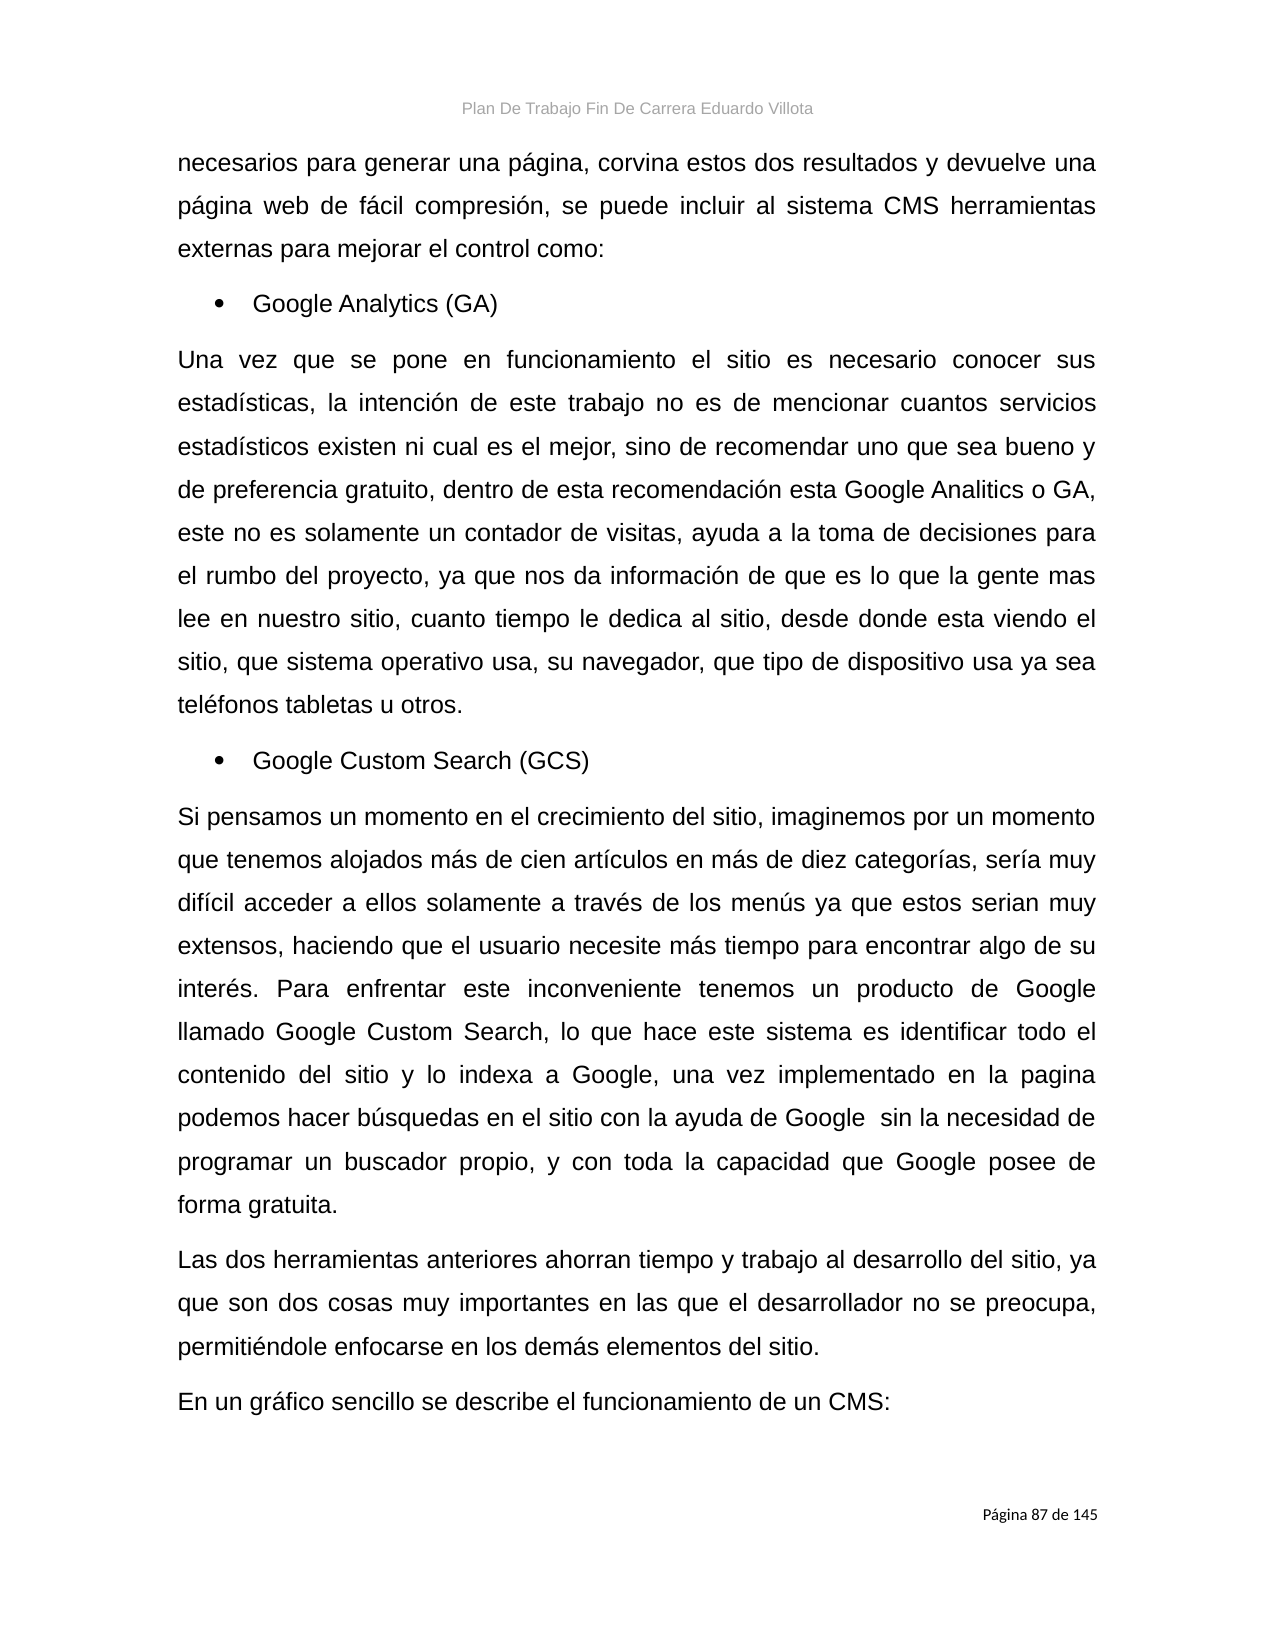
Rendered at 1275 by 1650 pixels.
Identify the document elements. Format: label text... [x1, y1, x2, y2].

list Google Custom Search (GCS) [215, 746, 1098, 775]
text Una vez que se pone en funcionamiento el sitio es necesario conocer sus estadísticas, la intención de este trabajo no es de mencionar cuantos servicios estadísticos existen ni cual es el mejor, sino de recomendar uno que sea bueno y de preferencia gratuito, dentro de esta recomendación esta Google Analitics o GA, este no es solamente un contador de visitas, ayuda a la toma de decisiones para el rumbo del proyecto, ya que nos da información de que es lo que la gente mas lee en nuestro sitio, cuanto tiempo le dedica al sitio, desde donde esta viendo el sitio, que sistema operativo usa, su navegador, que tipo de dispositivo usa ya sea teléfonos tabletas u otros. [177, 345, 1098, 719]
list Google Analytics (GA) [215, 289, 1098, 318]
text Si pensamos un momento en el crecimiento del sitio, imaginemos por un momento que tenemos alojados más de cien artículos en más de diez categorías, sería muy difícil acceder a ellos solamente a través de los menús ya que estos serian muy extensos, haciendo que el usuario necesite más tiempo para encontrar algo de su interés. Para enfrentar este inconveniente tenemos un producto de Google llamado Google Custom Search, lo que hace este sistema es identificar todo el contenido del sitio y lo indexa a Google, una vez implementado en la pagina podemos hacer búsquedas en el sitio con la ayuda de Google sin la necesidad de programar un buscador propio, y con toda la capacidad que Google posee de forma gratuita. [177, 802, 1098, 1218]
text necesarios para generar una página, corvina estos dos resultados y devuelve una página web de fácil compresión, se puede incluir al sistema CMS herramientas externas para mejorar el control como: [177, 148, 1098, 263]
text Las dos herramientas anteriores ahorran tiempo y trabajo al desarrollo del sitio, ya que son dos cosas muy importantes en las que el desarrollador no se preocupa, permitiéndole enfocarse en los demás elementos del sitio. [177, 1245, 1098, 1360]
text En un gráfico sencillo se describe el funcionamiento de un CMS: [177, 1387, 1098, 1416]
